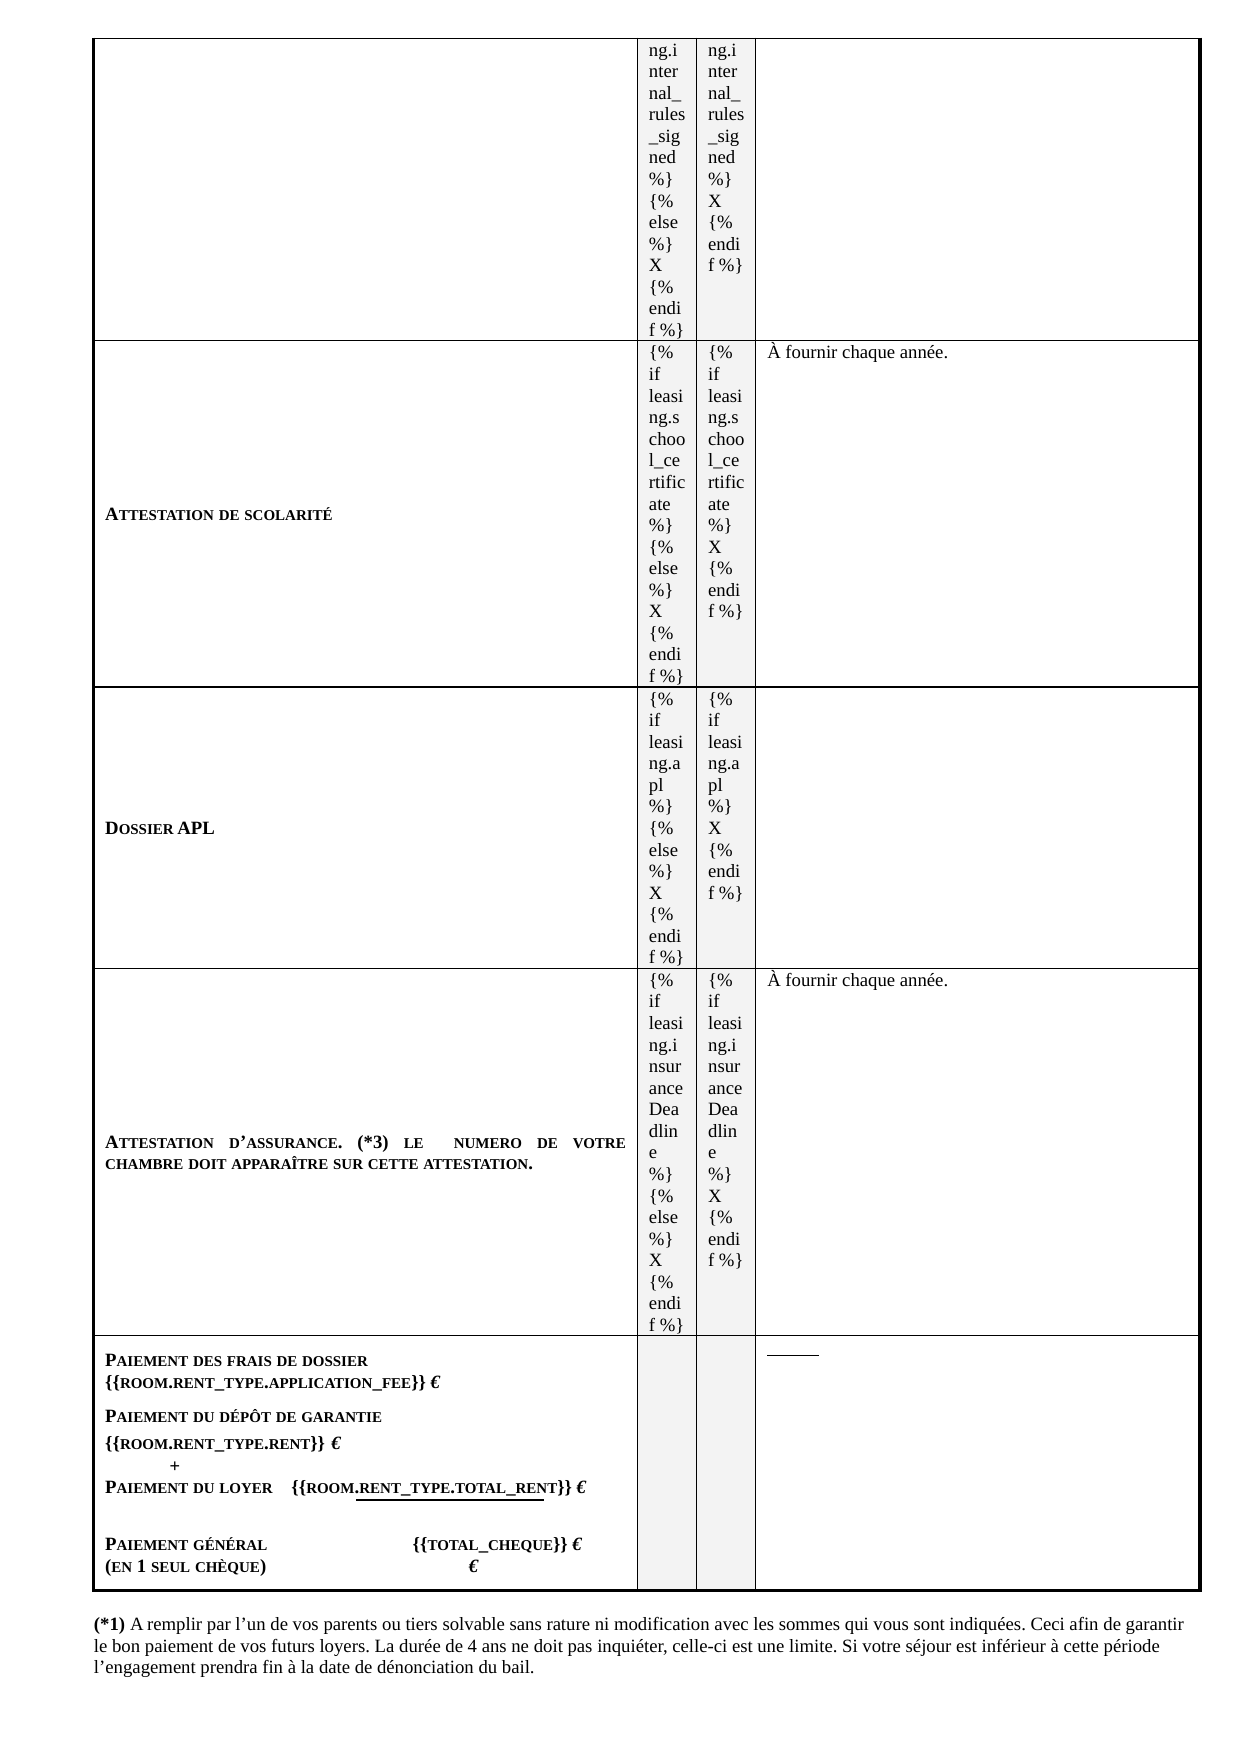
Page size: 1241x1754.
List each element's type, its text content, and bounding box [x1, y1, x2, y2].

table_cell {% if leasing.apl %}{% else %} X {% endif %} [638, 688, 696, 968]
table_cell Attestation d’assurance. (*3) le numero de votre chambre doit apparaître sur cette attestation. [95, 969, 637, 1335]
table_cell [756, 39, 1198, 340]
table_cell ng.internal_rules_signed %} X {% endif %} [697, 39, 755, 340]
table_cell {% if leasing.apl %} X {% endif %} [697, 688, 755, 968]
table_cell Dossier APL [95, 688, 637, 968]
table_cell {% if leasing.school_certificate %}{% else %} X {% endif %} [638, 341, 696, 686]
table_cell À fournir chaque année. [756, 341, 1198, 686]
table_cell Attestation de scolarité [95, 341, 637, 686]
table_cell {% if leasing.school_certificate %} X {% endif %} [697, 341, 755, 686]
table_cell [697, 1336, 755, 1392]
table_cell [697, 1392, 755, 1589]
table_cell {% if leasing.insuranceDeadline %}{% else %} X {% endif %} [638, 969, 696, 1335]
table_cell [756, 688, 1198, 968]
table_cell [638, 1392, 696, 1589]
table_cell ng.internal_rules_signed %}{% else %} X {% endif %} [638, 39, 696, 340]
table_cell [95, 39, 637, 340]
text (*1) A remplir par l’un de vos parents ou tiers solvable sans rature ni modification avec les sommes qui vous sont indiquées. Ceci afin de garantir le bon paiement de vos futurs loyers. La durée de 4 ans ne doit pas inquiéter, celle-ci est une limite. Si votre séjour est inférieur à cette période l’engagement prendra fin à la date de dénonciation du bail. [94, 1613, 1200, 1678]
table_cell Paiement du dépôt de garantie {{room.rent_type.rent}} € + Paiement du loyer {{room.rent_type.total_rent}} € Paiement général {{total_cheque}} € (en 1 seul chèque) € [95, 1392, 637, 1589]
table_cell Paiement des frais de dossier {{room.rent_type.application_fee}} € [95, 1336, 637, 1392]
table_cell [756, 1336, 1198, 1392]
table_cell {% if leasing.insuranceDeadline %} X {% endif %} [697, 969, 755, 1335]
table_cell [756, 1392, 1198, 1589]
table_cell [638, 1336, 696, 1392]
table_cell À fournir chaque année. [756, 969, 1198, 1335]
